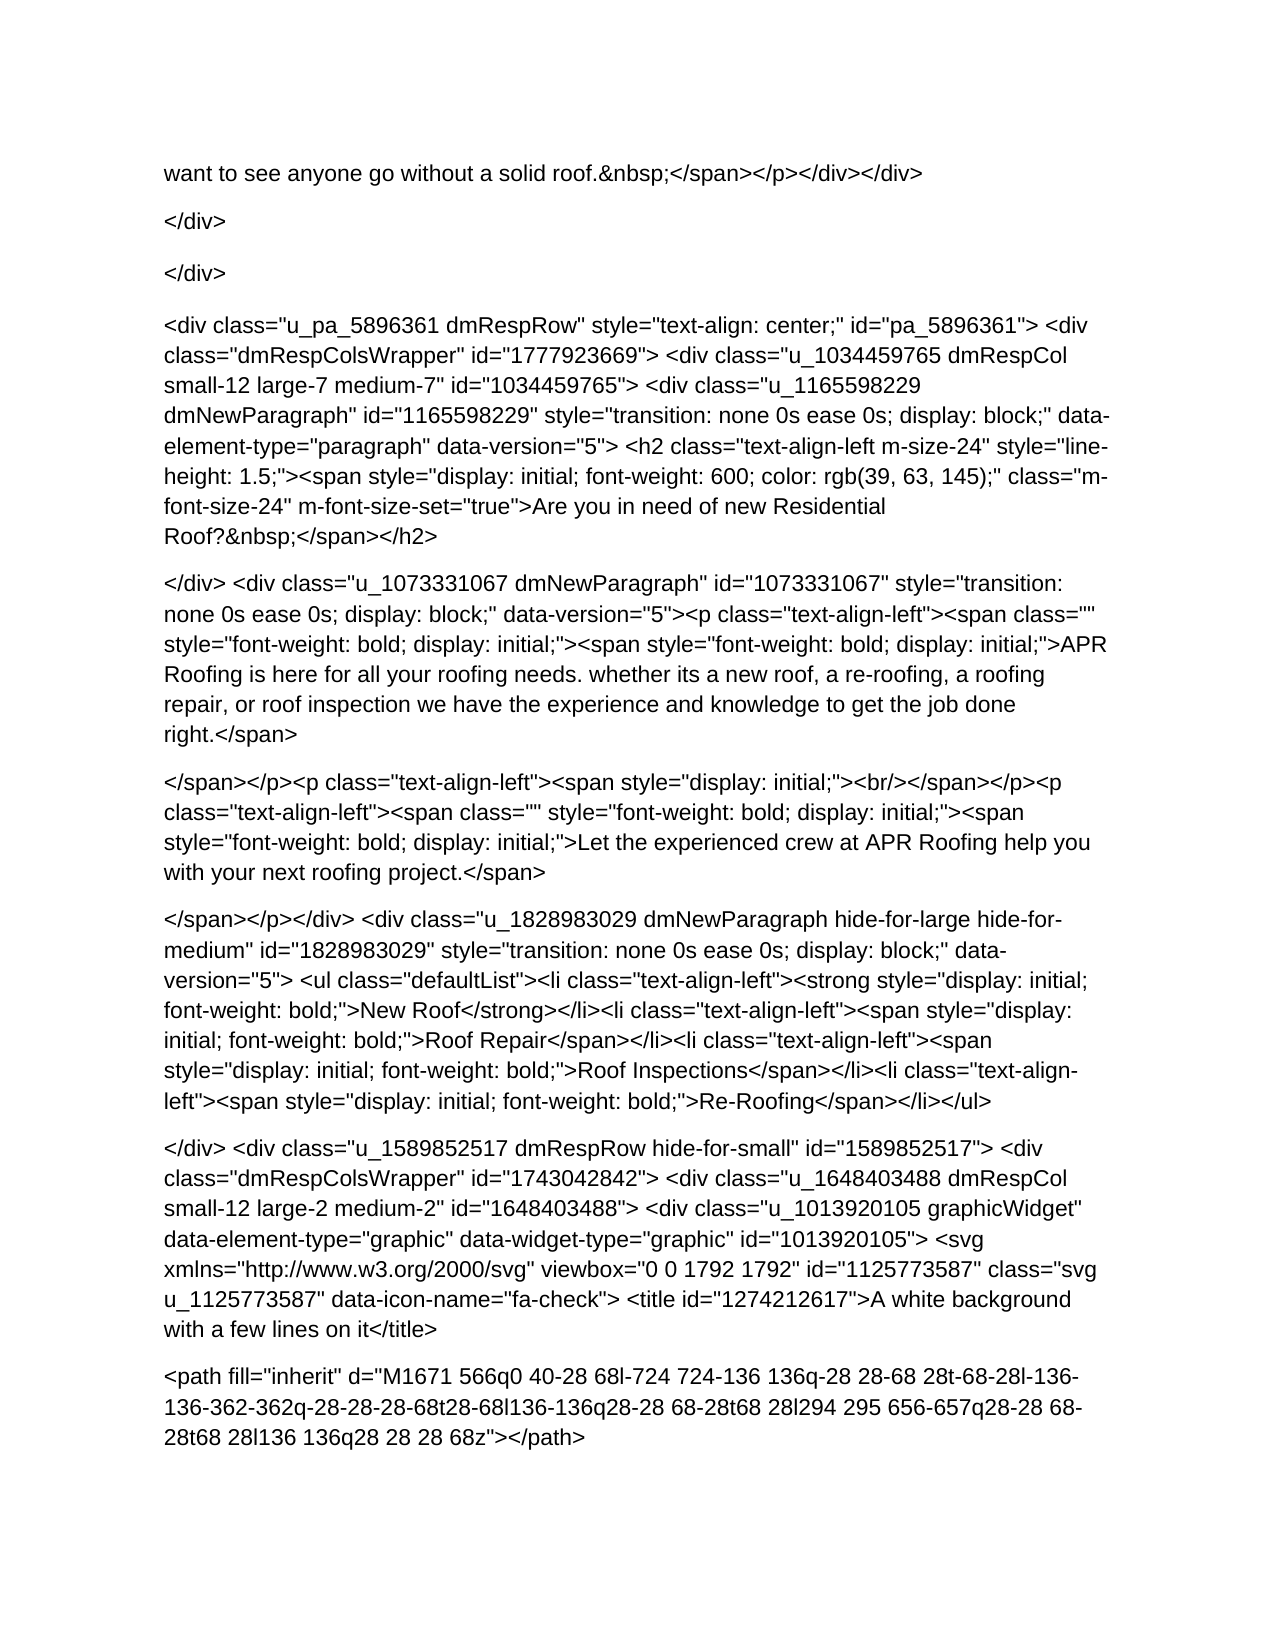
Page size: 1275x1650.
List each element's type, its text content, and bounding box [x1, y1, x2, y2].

table_cell </span></p><p class="text-align-left"><span style="display: initial;"><br/></span></p><p class="text-align-left"><span class="" style="font-weight: bold; display: initial;"><span style="font-weight: bold; display: initial;">Let the experienced crew at APR Roofing help you with your next roofing project.</span> [153, 758, 1125, 896]
table_cell <div class="u_pa_5896361 dmRespRow" style="text-align: center;" id="pa_5896361"> <div class="dmRespColsWrapper" id="1777923669"> <div class="u_1034459765 dmRespCol small-12 large-7 medium-7" id="1034459765"> <div class="u_1165598229 dmNewParagraph" id="1165598229" style="transition: none 0s ease 0s; display: block;" data-element-type="paragraph" data-version="5"> <h2 class="text-align-left m-size-24" style="line-height: 1.5;"><span style="display: initial; font-weight: 600; color: rgb(39, 63, 145);" class="m-font-size-24" m-font-size-set="true">Are you in need of new Residential Roof?&nbsp;</span></h2> [153, 301, 1125, 560]
table_cell </span></p></div> <div class="u_1828983029 dmNewParagraph hide-for-large hide-for-medium" id="1828983029" style="transition: none 0s ease 0s; display: block;" data-version="5"> <ul class="defaultList"><li class="text-align-left"><strong style="display: initial; font-weight: bold;">New Roof</strong></li><li class="text-align-left"><span style="display: initial; font-weight: bold;">Roof Repair</span></li><li class="text-align-left"><span style="display: initial; font-weight: bold;">Roof Inspections</span></li><li class="text-align-left"><span style="display: initial; font-weight: bold;">Re-Roofing</span></li></ul> [153, 896, 1125, 1124]
table_cell </div> <div class="u_1073331067 dmNewParagraph" id="1073331067" style="transition: none 0s ease 0s; display: block;" data-version="5"><p class="text-align-left"><span class="" style="font-weight: bold; display: initial;"><span style="font-weight: bold; display: initial;">APR Roofing is here for all your roofing needs. whether its a new roof, a re-roofing, a roofing repair, or roof inspection we have the experience and knowledge to get the job done right.</span> [153, 560, 1125, 758]
table_cell <path fill="inherit" d="M1671 566q0 40-28 68l-724 724-136 136q-28 28-68 28t-68-28l-136-136-362-362q-28-28-28-68t28-68l136-136q28-28 68-28t68 28l294 295 656-657q28-28 68-28t68 28l136 136q28 28 28 68z"></path> [153, 1353, 1125, 1461]
table_cell </div> [153, 197, 1125, 249]
table_cell want to see anyone go without a solid roof.&nbsp;</span></p></div></div> [153, 150, 1125, 197]
table_cell </div> [153, 249, 1125, 301]
table_cell </div> <div class="u_1589852517 dmRespRow hide-for-small" id="1589852517"> <div class="dmRespColsWrapper" id="1743042842"> <div class="u_1648403488 dmRespCol small-12 large-2 medium-2" id="1648403488"> <div class="u_1013920105 graphicWidget" data-element-type="graphic" data-widget-type="graphic" id="1013920105"> <svg xmlns="http://www.w3.org/2000/svg" viewbox="0 0 1792 1792" id="1125773587" class="svg u_1125773587" data-icon-name="fa-check"> <title id="1274212617">A white background with a few lines on it</title> [153, 1125, 1125, 1353]
